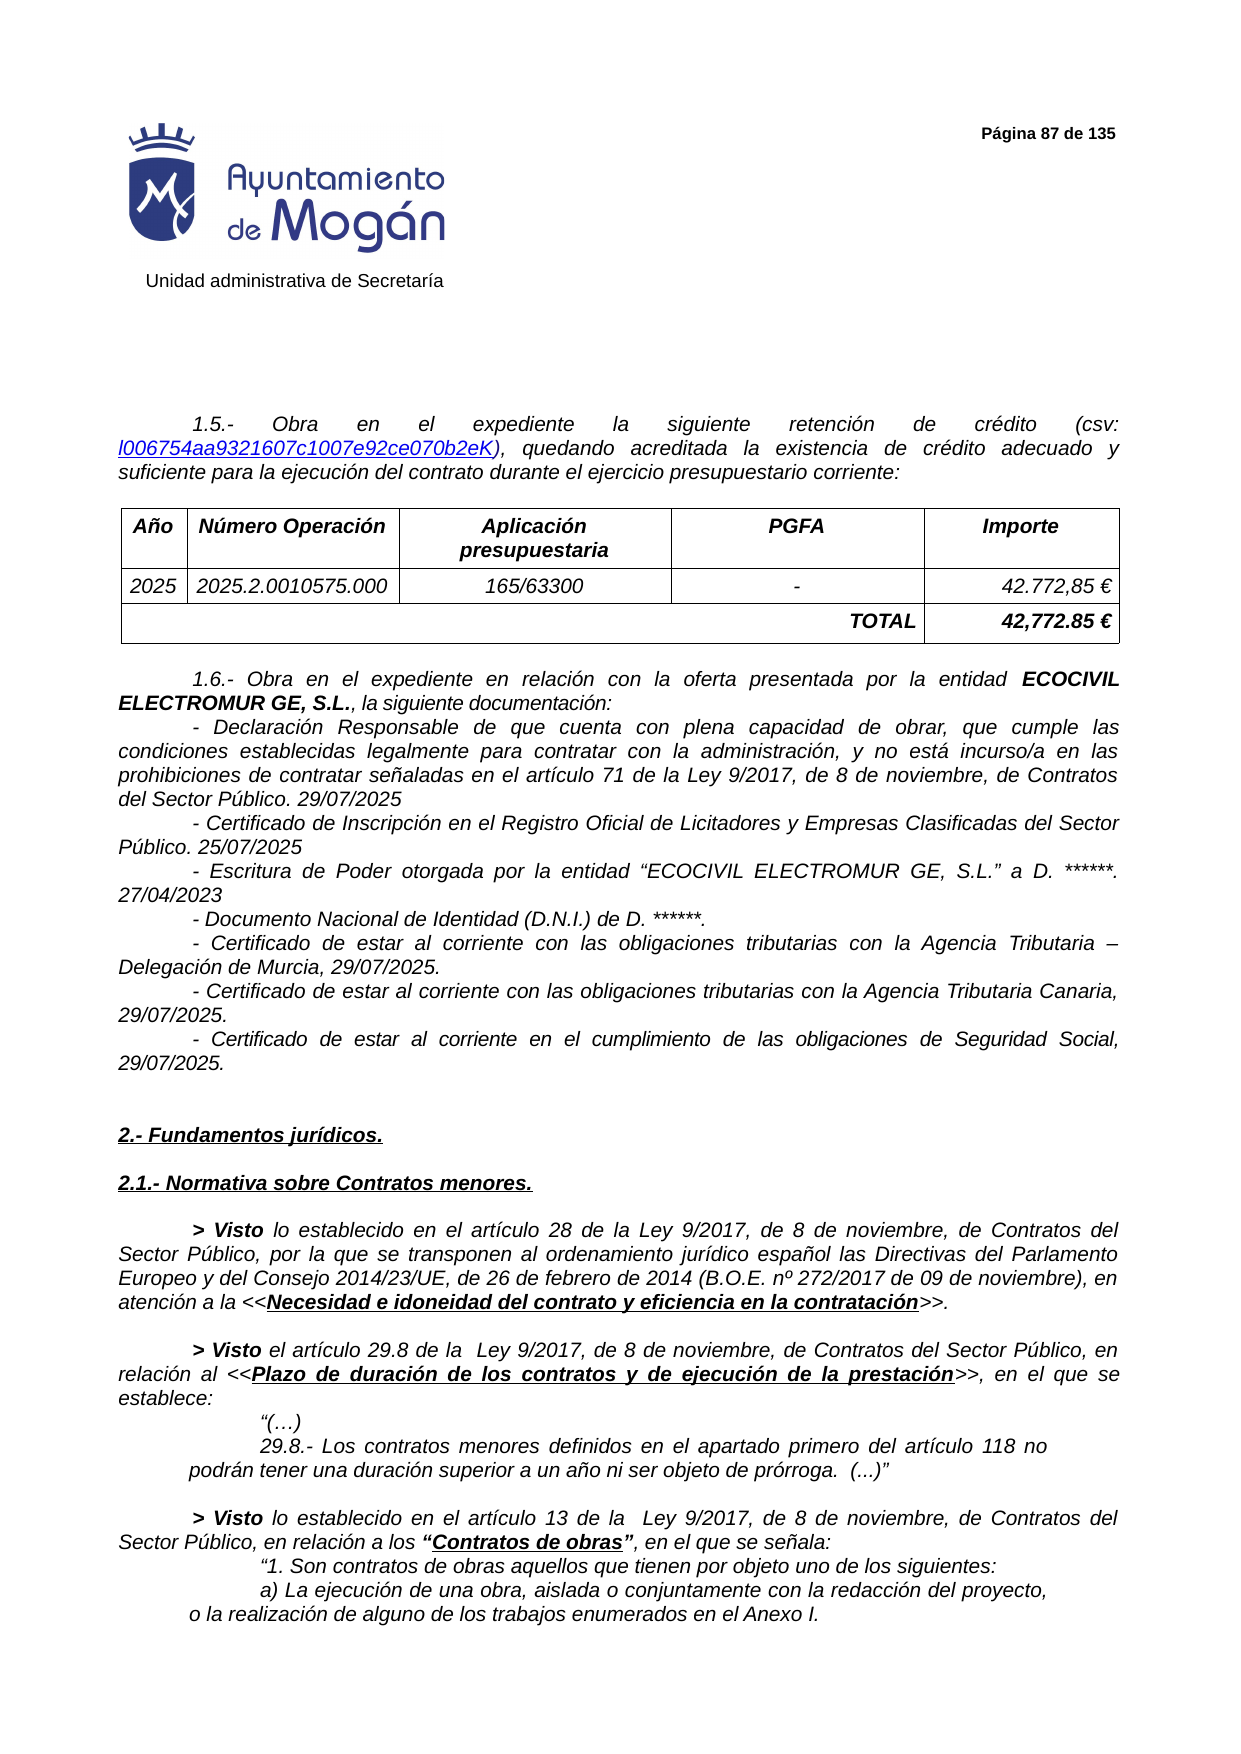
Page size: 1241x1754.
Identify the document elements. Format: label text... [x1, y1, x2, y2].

table_cell 42.772,85 € [925, 569, 1119, 603]
picture [128, 123, 445, 259]
table_cell TOTAL [122, 604, 924, 643]
text - Documento Nacional de Identidad (D.N.I.) de D. ******. [118, 907, 1122, 931]
table_header Importe [925, 509, 1119, 568]
text 29.8.- Los contratos menores definidos en el apartado primero del artículo 118 no podrán tener una duración superior a un año ni ser objeto de prórroga. (...)” [189, 1434, 1051, 1482]
text > Visto el artículo 29.8 de la Ley 9/2017, de 8 de noviembre, de Contratos del Sector Público, en relación al <<Plazo de duración de los contratos y de ejecución de la prestación>>, en el que se establece: [118, 1338, 1122, 1410]
text a) La ejecución de una obra, aislada o conjuntamente con la redacción del proyecto, o la realización de alguno de los trabajos enumerados en el Anexo I. [189, 1578, 1051, 1626]
table_header Número Operación [188, 509, 399, 568]
text 2.- Fundamentos jurídicos. [118, 1122, 1122, 1146]
text - Certificado de Inscripción en el Registro Oficial de Licitadores y Empresas Clasificadas del Sector Público. 25/07/2025 [118, 811, 1122, 859]
text - Certificado de estar al corriente en el cumplimiento de las obligaciones de Seguridad Social, 29/07/2025. [118, 1027, 1122, 1074]
table_cell 2025 [122, 569, 187, 603]
text 1.6.- Obra en el expediente en relación con la oferta presentada por la entidad ECOCIVIL ELECTROMUR GE, S.L., la siguiente documentación: [118, 667, 1122, 715]
text > Visto lo establecido en el artículo 28 de la Ley 9/2017, de 8 de noviembre, de Contratos del Sector Público, por la que se transponen al ordenamiento jurídico español las Directivas del Parlamento Europeo y del Consejo 2014/23/UE, de 26 de febrero de 2014 (B.O.E. nº 272/2017 de 09 de noviembre), en atención a la <<Necesidad e idoneidad del contrato y eficiencia en la contratación>>. [118, 1218, 1122, 1314]
text - Escritura de Poder otorgada por la entidad “ECOCIVIL ELECTROMUR GE, S.L.” a D. ******. 27/04/2023 [118, 859, 1122, 907]
table_header PGFA [672, 509, 924, 568]
text > Visto lo establecido en el artículo 13 de la Ley 9/2017, de 8 de noviembre, de Contratos del Sector Público, en relación a los “Contratos de obras”, en el que se señala: [118, 1506, 1122, 1554]
table_header Año [122, 509, 187, 568]
text - Certificado de estar al corriente con las obligaciones tributarias con la Agencia Tributaria Canaria, 29/07/2025. [118, 979, 1122, 1027]
table_cell - [672, 569, 924, 603]
text 1.5.- Obra en el expediente la siguiente retención de crédito (csv: l006754aa9321607c1007e92ce070b2eK), quedando acreditada la existencia de crédito adecuado y suficiente para la ejecución del contrato durante el ejercicio presupuestario corriente: [118, 412, 1122, 484]
text “(…) [189, 1410, 1051, 1434]
table_cell 42.772,85 € [925, 604, 1119, 643]
table_cell 165/63300 [400, 569, 671, 603]
text - Certificado de estar al corriente con las obligaciones tributarias con la Agencia Tributaria – Delegación de Murcia, 29/07/2025. [118, 931, 1122, 979]
text 2.1.- Normativa sobre Contratos menores. [118, 1170, 1122, 1194]
text “1. Son contratos de obras aquellos que tienen por objeto uno de los siguientes: [189, 1554, 1051, 1578]
table_header Aplicación presupuestaria [400, 509, 671, 568]
text - Declaración Responsable de que cuenta con plena capacidad de obrar, que cumple las condiciones establecidas legalmente para contratar con la administración, y no está incurso/a en las prohibiciones de contratar señaladas en el artículo 71 de la Ley 9/2017, de 8 de noviembre, de Contratos del Sector Público. 29/07/2025 [118, 715, 1122, 811]
table_cell 2025.2.0010575.000 [188, 569, 399, 603]
